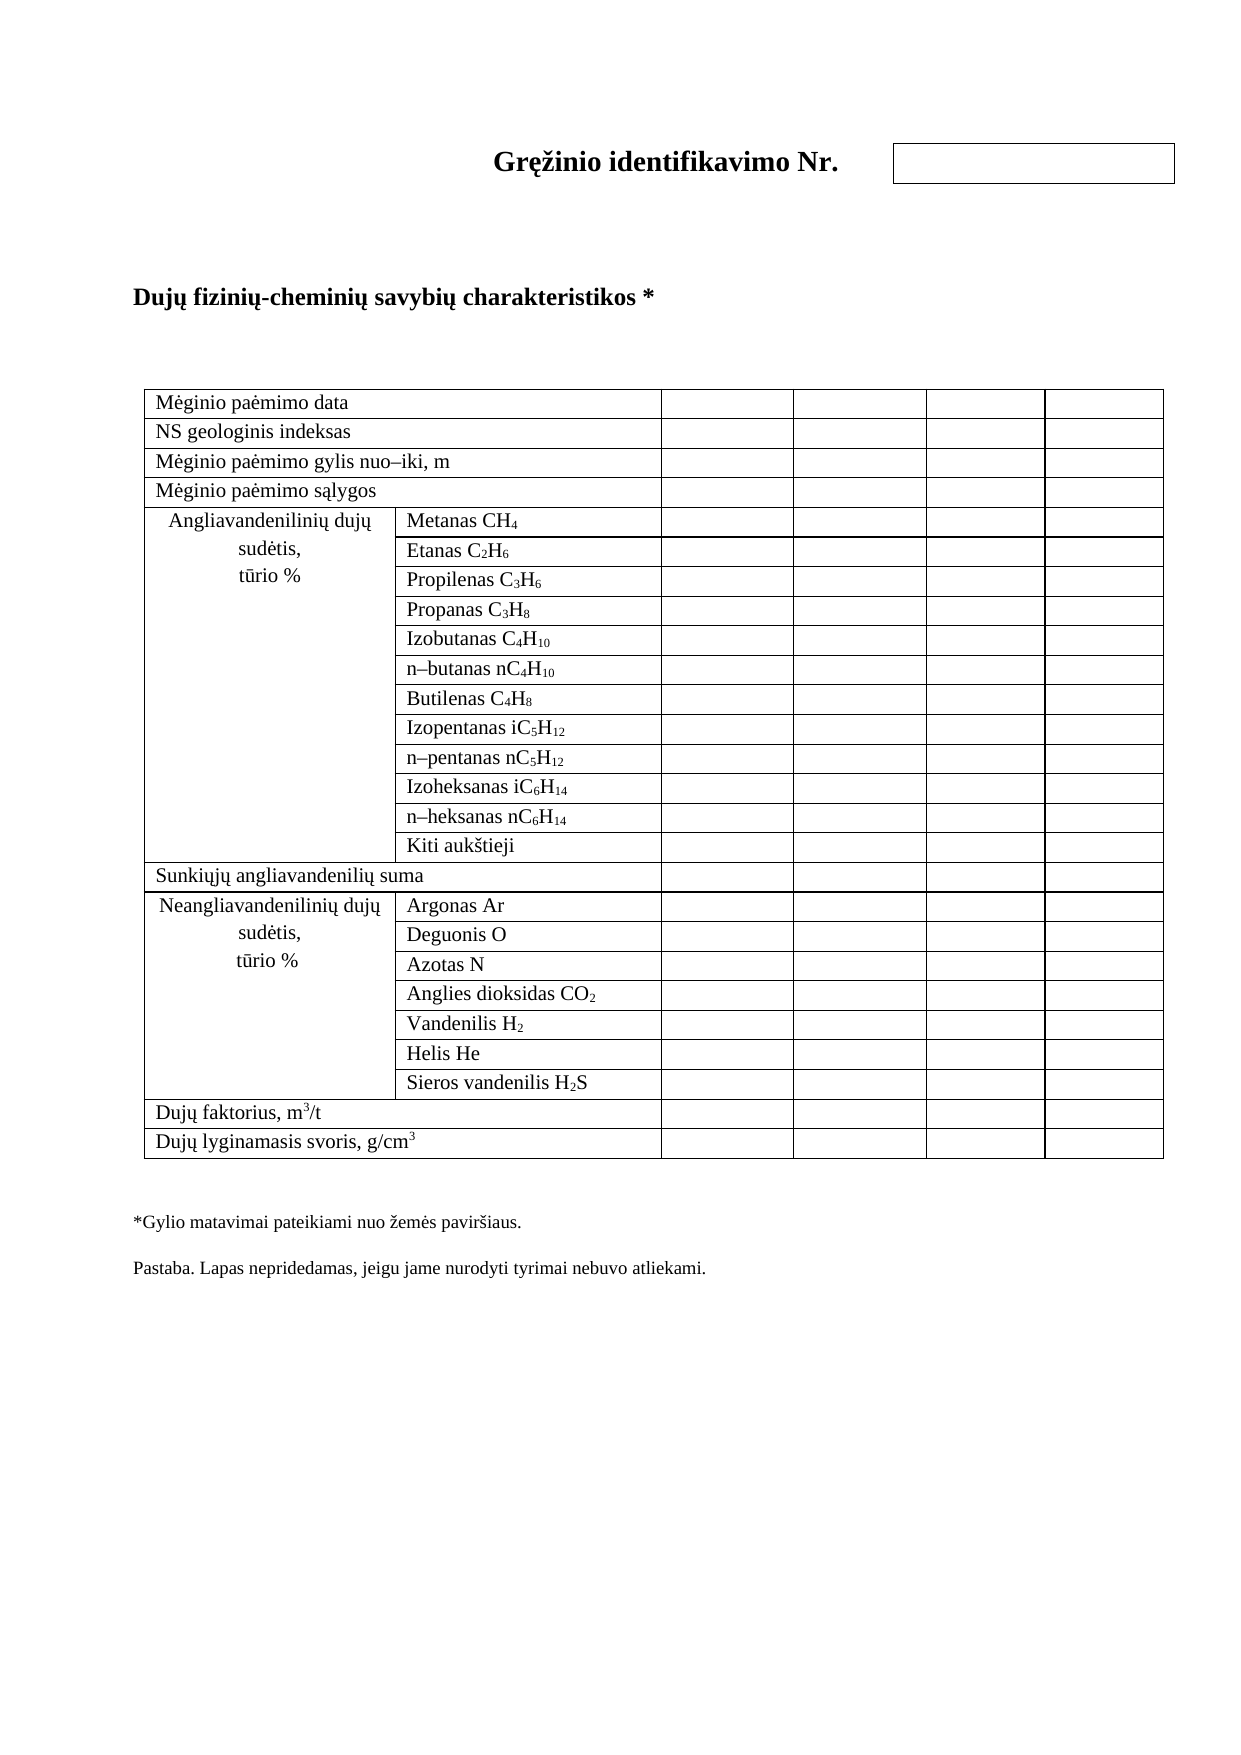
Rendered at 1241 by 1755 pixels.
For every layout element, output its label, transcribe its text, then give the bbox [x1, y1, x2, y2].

table_cell [662, 833, 793, 862]
table_cell Izoheksanas iC6H14 [396, 774, 661, 803]
table_cell [794, 981, 926, 1010]
table_cell [927, 626, 1044, 655]
table_cell [927, 863, 1044, 891]
table_cell [927, 981, 1044, 1010]
table_cell [1046, 1129, 1163, 1158]
table_cell [662, 685, 793, 714]
table_cell [927, 478, 1044, 507]
table_cell [794, 833, 926, 862]
table_header [894, 144, 1174, 183]
table_cell [1046, 804, 1163, 832]
table_cell [794, 1100, 926, 1128]
table_header Mėginio paėmimo data [145, 390, 661, 418]
table_cell [927, 567, 1044, 596]
table_cell [927, 745, 1044, 773]
table_header Gręžinio identifikavimo Nr. [144, 143, 893, 183]
table_cell [927, 1129, 1044, 1158]
table_cell Angliavandenilinių dujų sudėtis, tūrio % [145, 508, 395, 862]
table_cell [662, 922, 793, 951]
table_cell Dujų faktorius, m3/t [145, 1100, 661, 1128]
table_cell [927, 1070, 1044, 1098]
table_cell [662, 1040, 793, 1069]
table_cell [794, 1011, 926, 1039]
table_cell NS geologinis indeksas [145, 419, 661, 448]
table_cell [794, 774, 926, 803]
table_cell [662, 804, 793, 832]
table_cell [1046, 1011, 1163, 1039]
table_cell [662, 626, 793, 655]
table_cell [794, 538, 926, 566]
table_cell Mėginio paėmimo gylis nuo–iki, m [145, 449, 661, 477]
table_cell [1046, 715, 1163, 743]
table_cell [794, 449, 926, 477]
table_cell Dujų lyginamasis svoris, g/cm3 [145, 1129, 661, 1158]
table_cell Neangliavandenilinių dujų sudėtis, tūrio % [145, 893, 395, 1098]
table_cell Propanas C3H8 [396, 597, 661, 625]
table_cell Kiti aukštieji [396, 833, 661, 862]
table_cell [794, 952, 926, 980]
table_cell [662, 1129, 793, 1158]
table_cell [1046, 833, 1163, 862]
table_cell [794, 863, 926, 891]
table_cell [1046, 922, 1163, 951]
table_cell [794, 922, 926, 951]
table_cell n–pentanas nC5H12 [396, 745, 661, 773]
table_cell Vandenilis H2 [396, 1011, 661, 1039]
table_cell [927, 656, 1044, 684]
table_cell [1046, 626, 1163, 655]
table_cell [1046, 1100, 1163, 1128]
table_cell Butilenas C4H8 [396, 685, 661, 714]
table_cell [794, 893, 926, 921]
table_cell [662, 863, 793, 891]
table_cell [1046, 567, 1163, 596]
table_cell [662, 981, 793, 1010]
table_cell [927, 1100, 1044, 1128]
table_cell [927, 715, 1044, 743]
table_cell [927, 893, 1044, 921]
table_header [662, 390, 793, 418]
table_cell Metanas CH4 [396, 508, 661, 536]
table_cell [794, 1129, 926, 1158]
text *Gylio matavimai pateikiami nuo žemės paviršiaus. [133, 1211, 1152, 1232]
table_cell [662, 952, 793, 980]
table_cell [1046, 449, 1163, 477]
text Pastaba. Lapas nepridedamas, jeigu jame nurodyti tyrimai nebuvo atliekami. [133, 1257, 1152, 1278]
table_cell [1046, 538, 1163, 566]
table_cell [1046, 1070, 1163, 1098]
table_cell [794, 715, 926, 743]
table_cell [927, 508, 1044, 536]
table_cell [662, 449, 793, 477]
table_cell [662, 774, 793, 803]
table_cell [794, 508, 926, 536]
table_cell Deguonis O [396, 922, 661, 951]
table_cell [927, 1011, 1044, 1039]
table_cell [794, 478, 926, 507]
table_cell [927, 449, 1044, 477]
table_cell Anglies dioksidas CO2 [396, 981, 661, 1010]
table_cell [927, 685, 1044, 714]
table_cell [1046, 774, 1163, 803]
table_cell [662, 419, 793, 448]
table_cell [794, 1040, 926, 1069]
table_cell [662, 656, 793, 684]
table_cell [1046, 597, 1163, 625]
table_cell [662, 893, 793, 921]
table_cell [1046, 1040, 1163, 1069]
table_header [794, 390, 926, 418]
table_cell Sunkiųjų angliavandenilių suma [145, 863, 661, 891]
table_cell [662, 1011, 793, 1039]
table_cell [662, 567, 793, 596]
table_cell [662, 538, 793, 566]
table_cell [662, 478, 793, 507]
table_cell [794, 1070, 926, 1098]
table_cell [662, 597, 793, 625]
table_cell [662, 1100, 793, 1128]
table_cell [927, 952, 1044, 980]
table_cell [662, 1070, 793, 1098]
table_header [927, 390, 1044, 418]
table_cell [927, 419, 1044, 448]
table_cell [927, 597, 1044, 625]
table_cell [1046, 508, 1163, 536]
table_cell n–heksanas nC6H14 [396, 804, 661, 832]
table_cell [927, 833, 1044, 862]
table_cell [1046, 478, 1163, 507]
table_cell [1046, 685, 1163, 714]
table_cell [1046, 419, 1163, 448]
table_cell [794, 597, 926, 625]
table_cell [662, 745, 793, 773]
table_cell [927, 774, 1044, 803]
table_cell [794, 656, 926, 684]
text Dujų fizinių-cheminių savybių charakteristikos * [133, 282, 1152, 311]
table_cell [794, 419, 926, 448]
table_cell [927, 922, 1044, 951]
table_cell Sieros vandenilis H2S [396, 1070, 661, 1098]
table_cell [1046, 981, 1163, 1010]
table_cell [1046, 952, 1163, 980]
table_cell [794, 685, 926, 714]
table_cell n–butanas nC4H10 [396, 656, 661, 684]
table_cell [1046, 863, 1163, 891]
table_cell Etanas C2H6 [396, 538, 661, 566]
table_cell Mėginio paėmimo sąlygos [145, 478, 661, 507]
table_cell [662, 715, 793, 743]
table_cell [1046, 745, 1163, 773]
table_cell [794, 804, 926, 832]
table_cell [794, 745, 926, 773]
table_cell [927, 804, 1044, 832]
table_cell [927, 1040, 1044, 1069]
table_cell Izopentanas iC5H12 [396, 715, 661, 743]
table_cell Azotas N [396, 952, 661, 980]
table_cell [927, 538, 1044, 566]
table_cell [1046, 656, 1163, 684]
table_cell Argonas Ar [396, 893, 661, 921]
table_cell [794, 626, 926, 655]
table_cell [662, 508, 793, 536]
table_cell [1046, 893, 1163, 921]
table_cell [794, 567, 926, 596]
table_cell Izobutanas C4H10 [396, 626, 661, 655]
table_cell Propilenas C3H6 [396, 567, 661, 596]
table_cell Helis He [396, 1040, 661, 1069]
table_header [1046, 390, 1163, 418]
